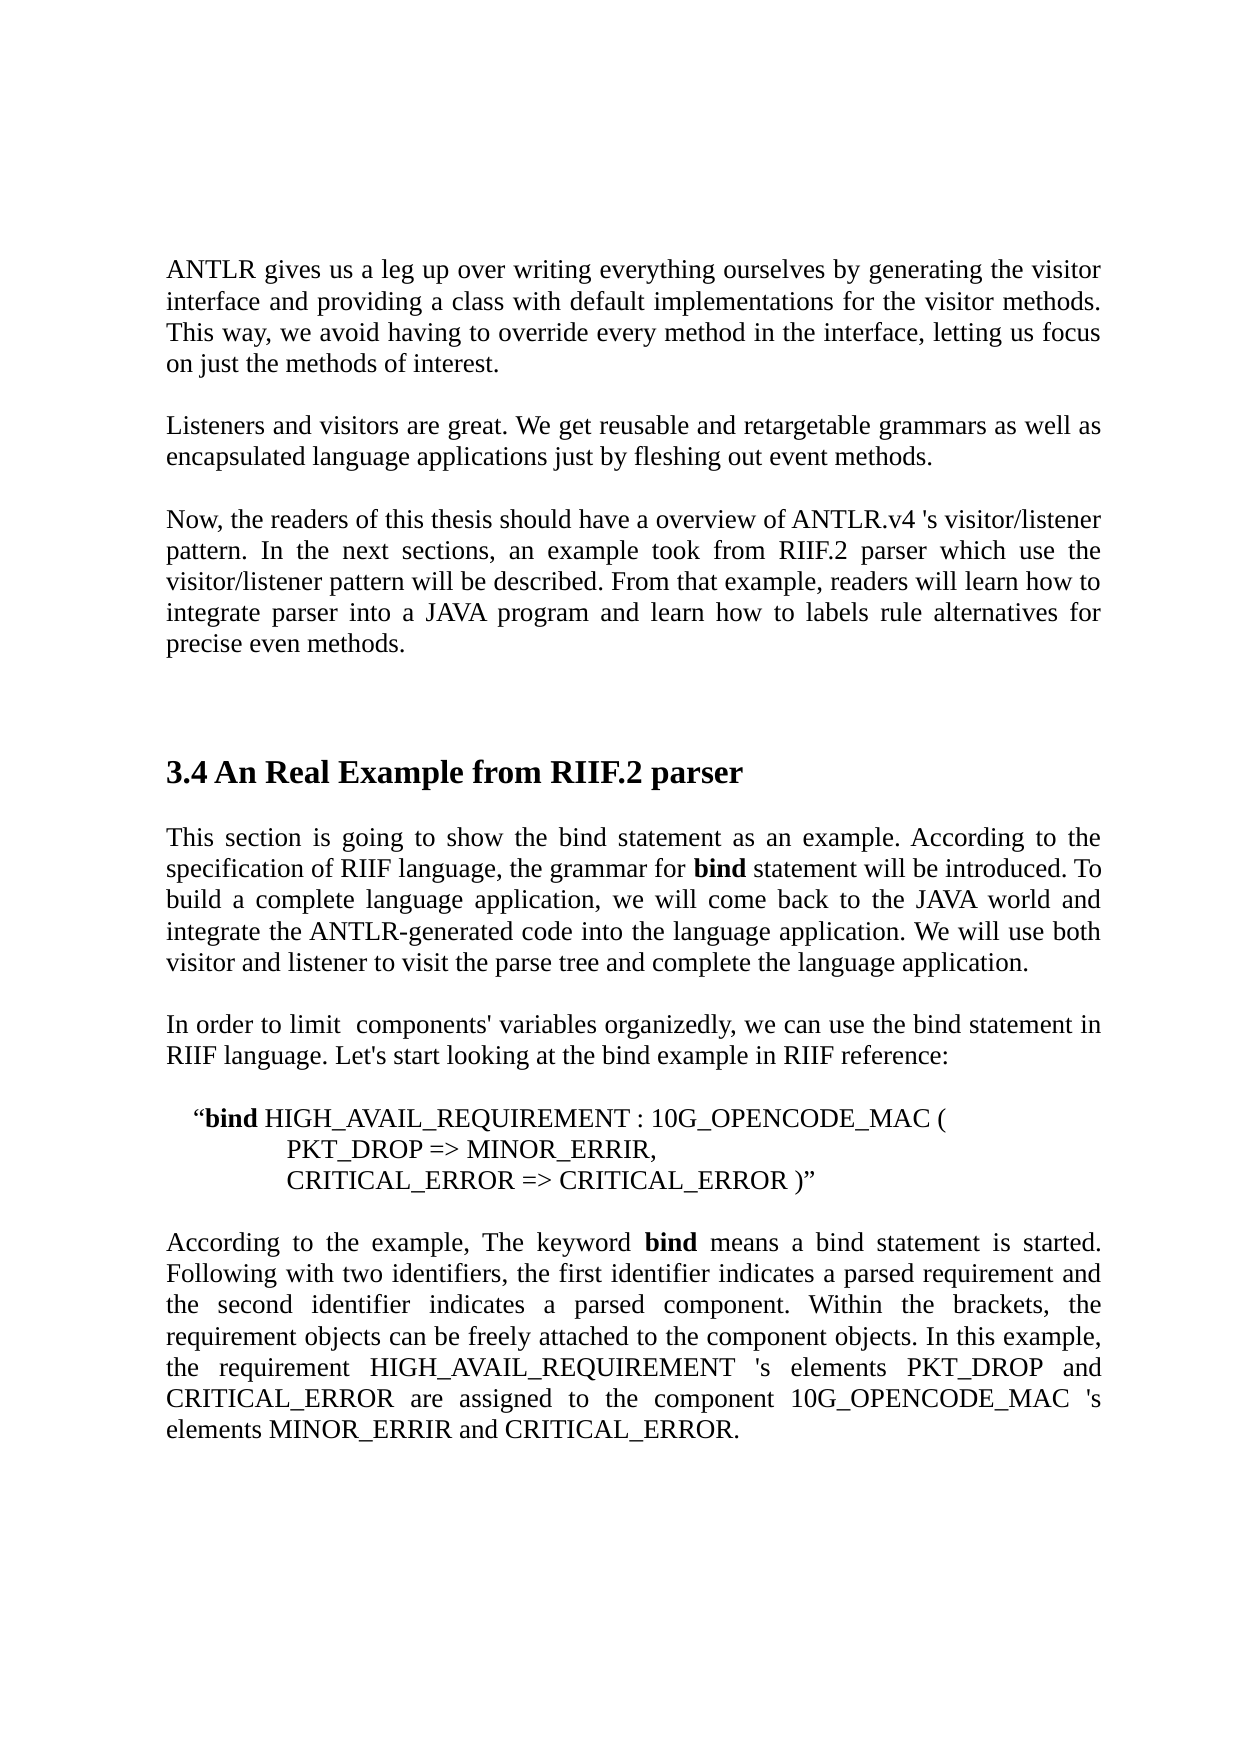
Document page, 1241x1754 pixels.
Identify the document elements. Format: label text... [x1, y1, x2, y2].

text 3.4 An Real Example from RIIF.2 parser [166, 752, 1103, 790]
text Listeners and visitors are great. We get reusable and retargetable grammars as well as encapsulated language applications just by fleshing out event methods. [166, 409, 1103, 472]
text Now, the readers of this thesis should have a overview of ANTLR.v4 's visitor/listener pattern. In the next sections, an example took from RIIF.2 parser which use the visitor/listener pattern will be described. From that example, readers will learn how to integrate parser into a JAVA program and learn how to labels rule alternatives for precise even methods. [166, 503, 1103, 658]
text In order to limit components' variables organizedly, we can use the bind statement in RIIF language. Let's start looking at the bind example in RIIF reference: [166, 1008, 1103, 1071]
text ANTLR gives us a leg up over writing everything ourselves by generating the visitor interface and providing a class with default implementations for the visitor methods. This way, we avoid having to override every method in the interface, letting us focus on just the methods of interest. [166, 253, 1103, 378]
text This section is going to show the bind statement as an example. According to the specification of RIIF language, the grammar for bind statement will be introduced. To build a complete language application, we will come back to the JAVA world and integrate the ANTLR-generated code into the language application. We will use both visitor and listener to visit the parse tree and complete the language application. [166, 821, 1103, 977]
text CRITICAL_ERROR => CRITICAL_ERROR )” [166, 1164, 1103, 1195]
text “bind HIGH_AVAIL_REQUIREMENT : 10G_OPENCODE_MAC ( [166, 1102, 1103, 1133]
text According to the example, The keyword bind means a bind statement is started. Following with two identifiers, the first identifier indicates a parsed requirement and the second identifier indicates a parsed component. Within the brackets, the requirement objects can be freely attached to the component objects. In this example, the requirement HIGH_AVAIL_REQUIREMENT 's elements PKT_DROP and CRITICAL_ERROR are assigned to the component 10G_OPENCODE_MAC 's elements MINOR_ERRIR and CRITICAL_ERROR. [166, 1226, 1103, 1444]
text PKT_DROP => MINOR_ERRIR, [166, 1133, 1103, 1164]
